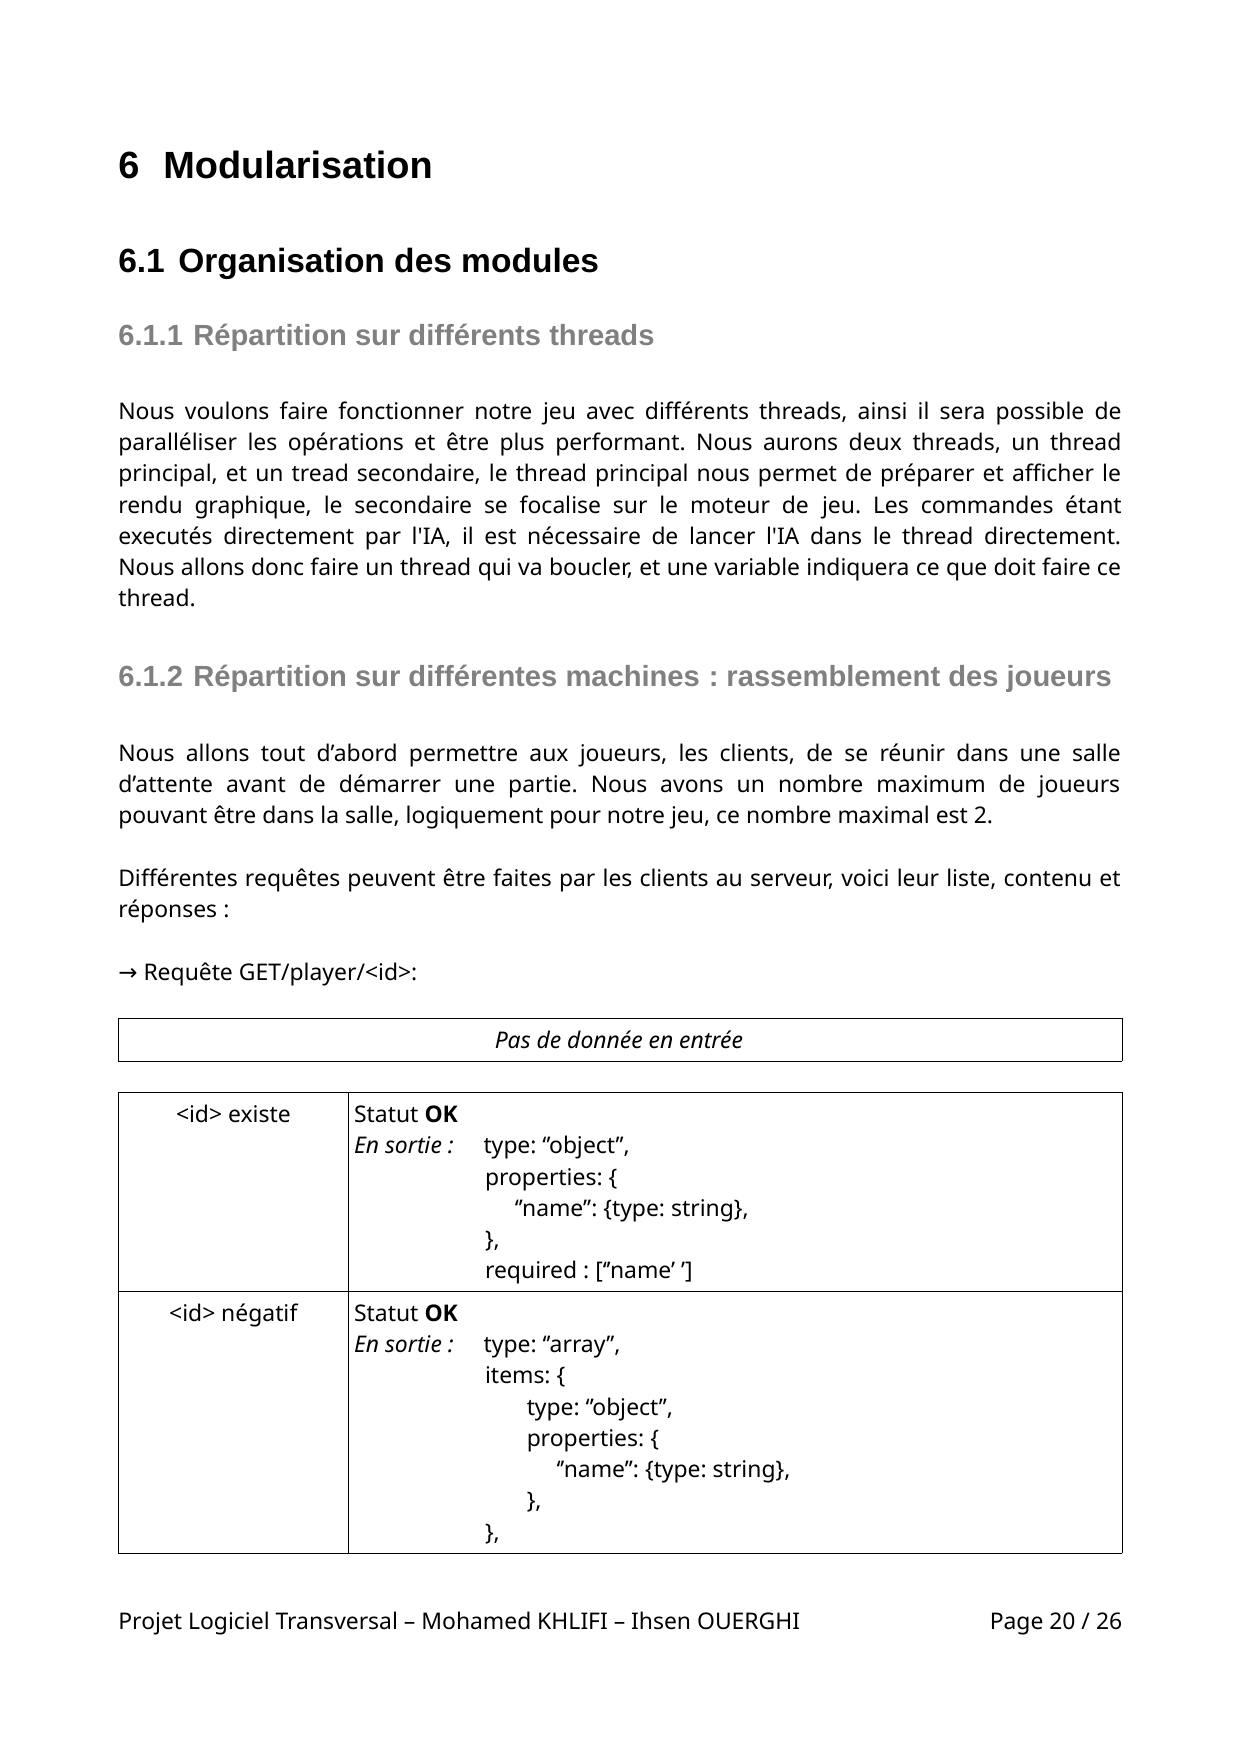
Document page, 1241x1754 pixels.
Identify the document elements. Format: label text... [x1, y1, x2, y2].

text Nous allons tout d’abord permettre aux joueurs, les clients, de se réunir dans une salle d’attente avant de démarrer une partie. Nous avons un nombre maximum de joueurs pouvant être dans la salle, logiquement pour notre jeu, ce nombre maximal est 2. [118, 737, 1122, 830]
subtitle Modularisation [118, 143, 1122, 187]
subtitle Répartition sur différentes machines : rassemblement des joueurs [118, 659, 1122, 693]
subtitle Répartition sur différents threads [118, 317, 1122, 351]
table_header Statut OK En sortie : type: ‘’object’’, properties: { ‘’name’’: {type: string}, }, required : [‘’name’ ’] [349, 1093, 1122, 1291]
subtitle Organisation des modules [118, 241, 1122, 279]
table_header Pas de donnée en entrée [119, 1019, 1122, 1061]
text Différentes requêtes peuvent être faites par les clients au serveur, voici leur liste, contenu et réponses : [118, 862, 1122, 924]
table_header <id> existe [119, 1093, 348, 1291]
table_cell Statut OK En sortie : type: ‘’array’’, items: { type: ‘’object’’, properties: { ‘’name’’: {type: string}, }, }, [349, 1292, 1122, 1553]
text Nous voulons faire fonctionner notre jeu avec différents threads, ainsi il sera possible de paralléliser les opérations et être plus performant. Nous aurons deux threads, un thread principal, et un tread secondaire, le thread principal nous permet de préparer et afficher le rendu graphique, le secondaire se focalise sur le moteur de jeu. Les commandes étant executés directement par l'IA, il est nécessaire de lancer l'IA dans le thread directement. Nous allons donc faire un thread qui va boucler, et une variable indiquera ce que doit faire ce thread. [118, 395, 1122, 613]
text → Requête GET/player/<id>: [118, 955, 1122, 987]
table_cell <id> négatif [119, 1292, 348, 1553]
